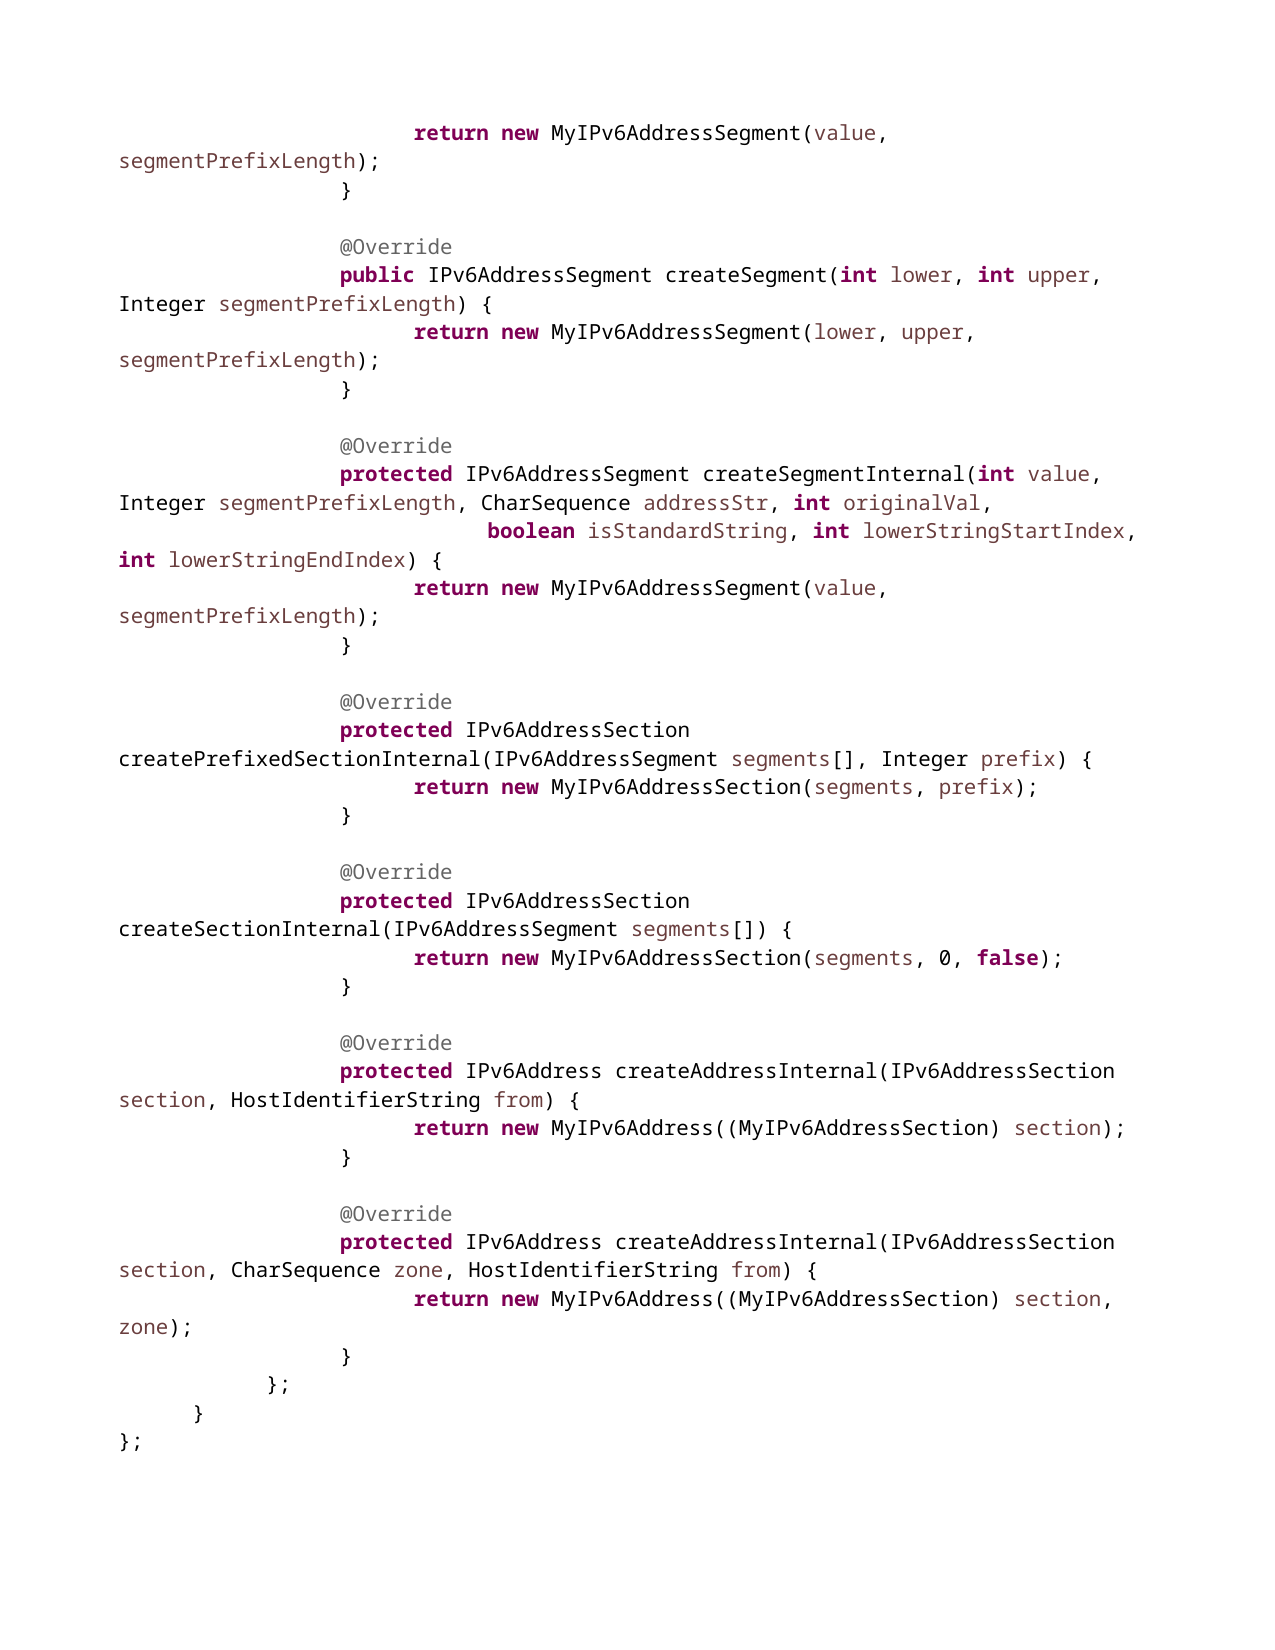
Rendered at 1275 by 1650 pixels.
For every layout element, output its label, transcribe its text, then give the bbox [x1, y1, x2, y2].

text } [118, 1142, 1157, 1170]
text } [118, 801, 1157, 829]
text return new MyIPv6AddressSection(segments, prefix); [118, 772, 1157, 801]
text @Override [118, 1199, 1157, 1227]
text @Override [118, 857, 1157, 886]
text protected IPv6AddressSection createPrefixedSectionInternal(IPv6AddressSegment segments[], Integer prefix) { [118, 715, 1157, 772]
text @Override [118, 687, 1157, 715]
text boolean isStandardString, int lowerStringStartIndex, int lowerStringEndIndex) { [118, 516, 1157, 573]
text return new MyIPv6AddressSegment(value, segmentPrefixLength); [118, 573, 1157, 630]
text } [118, 630, 1157, 658]
text return new MyIPv6AddressSection(segments, 0, false); [118, 943, 1157, 971]
text protected IPv6Address createAddressInternal(IPv6AddressSection section, HostIdentifierString from) { [118, 1057, 1157, 1113]
text @Override [118, 431, 1157, 459]
text return new MyIPv6AddressSegment(value, segmentPrefixLength); [118, 118, 1157, 175]
text } [118, 175, 1157, 203]
text return new MyIPv6Address((MyIPv6AddressSection) section, zone); [118, 1284, 1157, 1341]
text protected IPv6AddressSegment createSegmentInternal(int value, Integer segmentPrefixLength, CharSequence addressStr, int originalVal, [118, 459, 1157, 516]
text return new MyIPv6Address((MyIPv6AddressSection) section); [118, 1113, 1157, 1142]
text @Override [118, 1028, 1157, 1057]
text } [118, 374, 1157, 402]
text public IPv6AddressSegment createSegment(int lower, int upper, Integer segmentPrefixLength) { [118, 260, 1157, 317]
text } [118, 1341, 1157, 1369]
text protected IPv6AddressSection createSectionInternal(IPv6AddressSegment segments[]) { [118, 886, 1157, 943]
text } [118, 1398, 1157, 1426]
text return new MyIPv6AddressSegment(lower, upper, segmentPrefixLength); [118, 317, 1157, 374]
text }; [118, 1426, 1157, 1455]
text @Override [118, 232, 1157, 260]
text protected IPv6Address createAddressInternal(IPv6AddressSection section, CharSequence zone, HostIdentifierString from) { [118, 1227, 1157, 1284]
text } [118, 971, 1157, 1000]
text }; [118, 1369, 1157, 1398]
